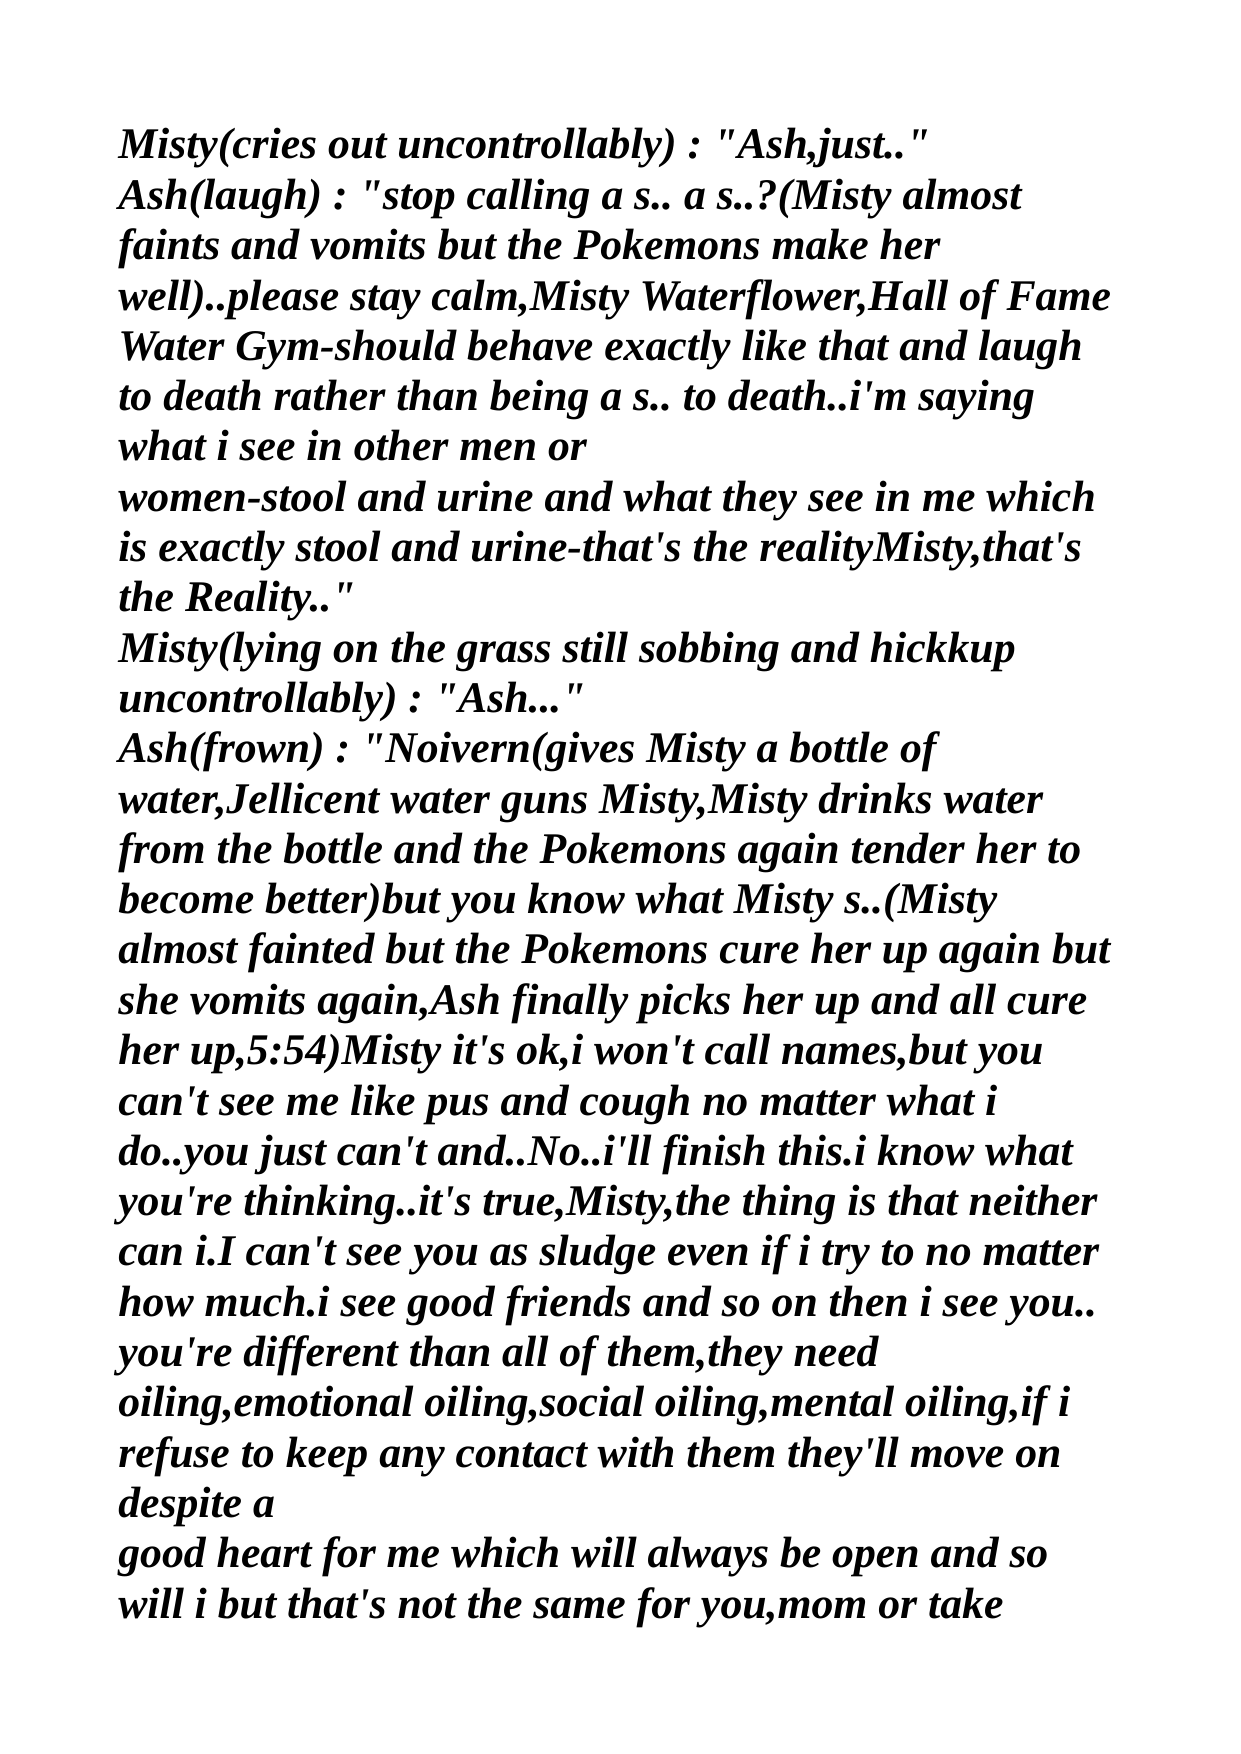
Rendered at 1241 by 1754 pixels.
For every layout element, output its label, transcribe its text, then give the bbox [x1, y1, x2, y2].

text Ash(frown) : "Noivern(gives Misty a bottle of water,Jellicent water guns Misty,Misty drinks water from the bottle and the Pokemons again tender her to become better)but you know what Misty s..(Misty almost fainted but the Pokemons cure her up again but she vomits again,Ash finally picks her up and all cure her up,5:54)Misty it's ok,i won't call names,but you can't see me like pus and cough no matter what i do..you just can't and..No..i'll finish this.i know what you're thinking..it's true,Misty,the thing is that neither can i.I can't see you as sludge even if i try to no matter how much.i see good friends and so on then i see you.. you're different than all of them,they need oiling,emotional oiling,social oiling,mental oiling,if i refuse to keep any contact with them they'll move on despite a [118, 722, 1122, 1527]
text women-stool and urine and what they see in me which is exactly stool and urine-that's the realityMisty,that's the Reality.." [118, 470, 1122, 621]
text Ash(laugh) : "stop calling a s.. a s..?(Misty almost faints and vomits but the Pokemons make her well)..please stay calm,Misty Waterflower,Hall of Fame Water Gym-should behave exactly like that and laugh to death rather than being a s.. to death..i'm saying what i see in other men or [118, 168, 1122, 470]
text Misty(lying on the grass still sobbing and hickkup uncontrollably) : "Ash..." [118, 621, 1122, 722]
text good heart for me which will always be open and so will i but that's not the same for you,mom or take [118, 1527, 1122, 1627]
text Misty(cries out uncontrollably) : "Ash,just.." [118, 118, 1122, 168]
